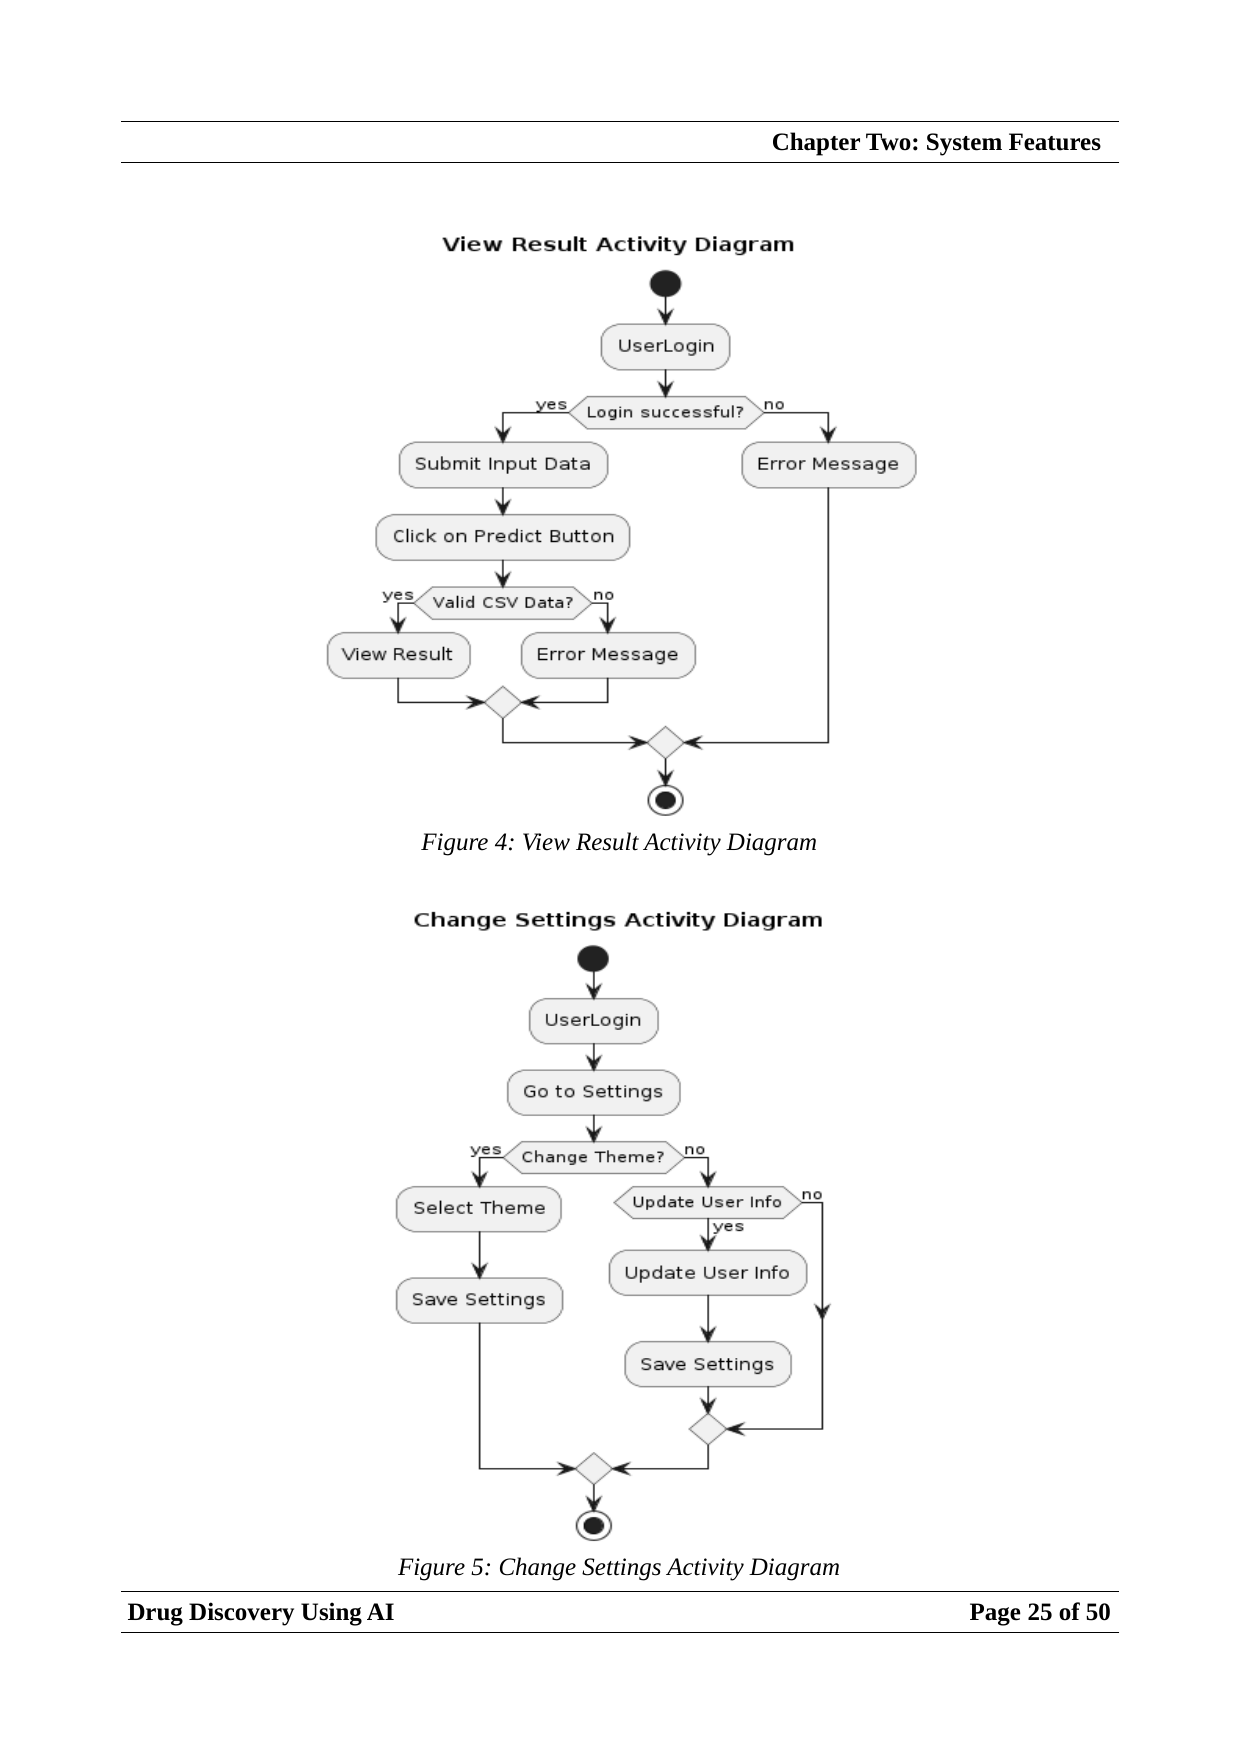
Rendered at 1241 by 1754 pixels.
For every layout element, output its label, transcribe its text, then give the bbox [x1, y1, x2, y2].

picture [310, 207, 931, 828]
text Figure 4: View Result Activity Diagram [310, 828, 930, 859]
text Figure 5: Change Settings Activity Diagram [379, 1553, 861, 1584]
picture [379, 883, 861, 1553]
